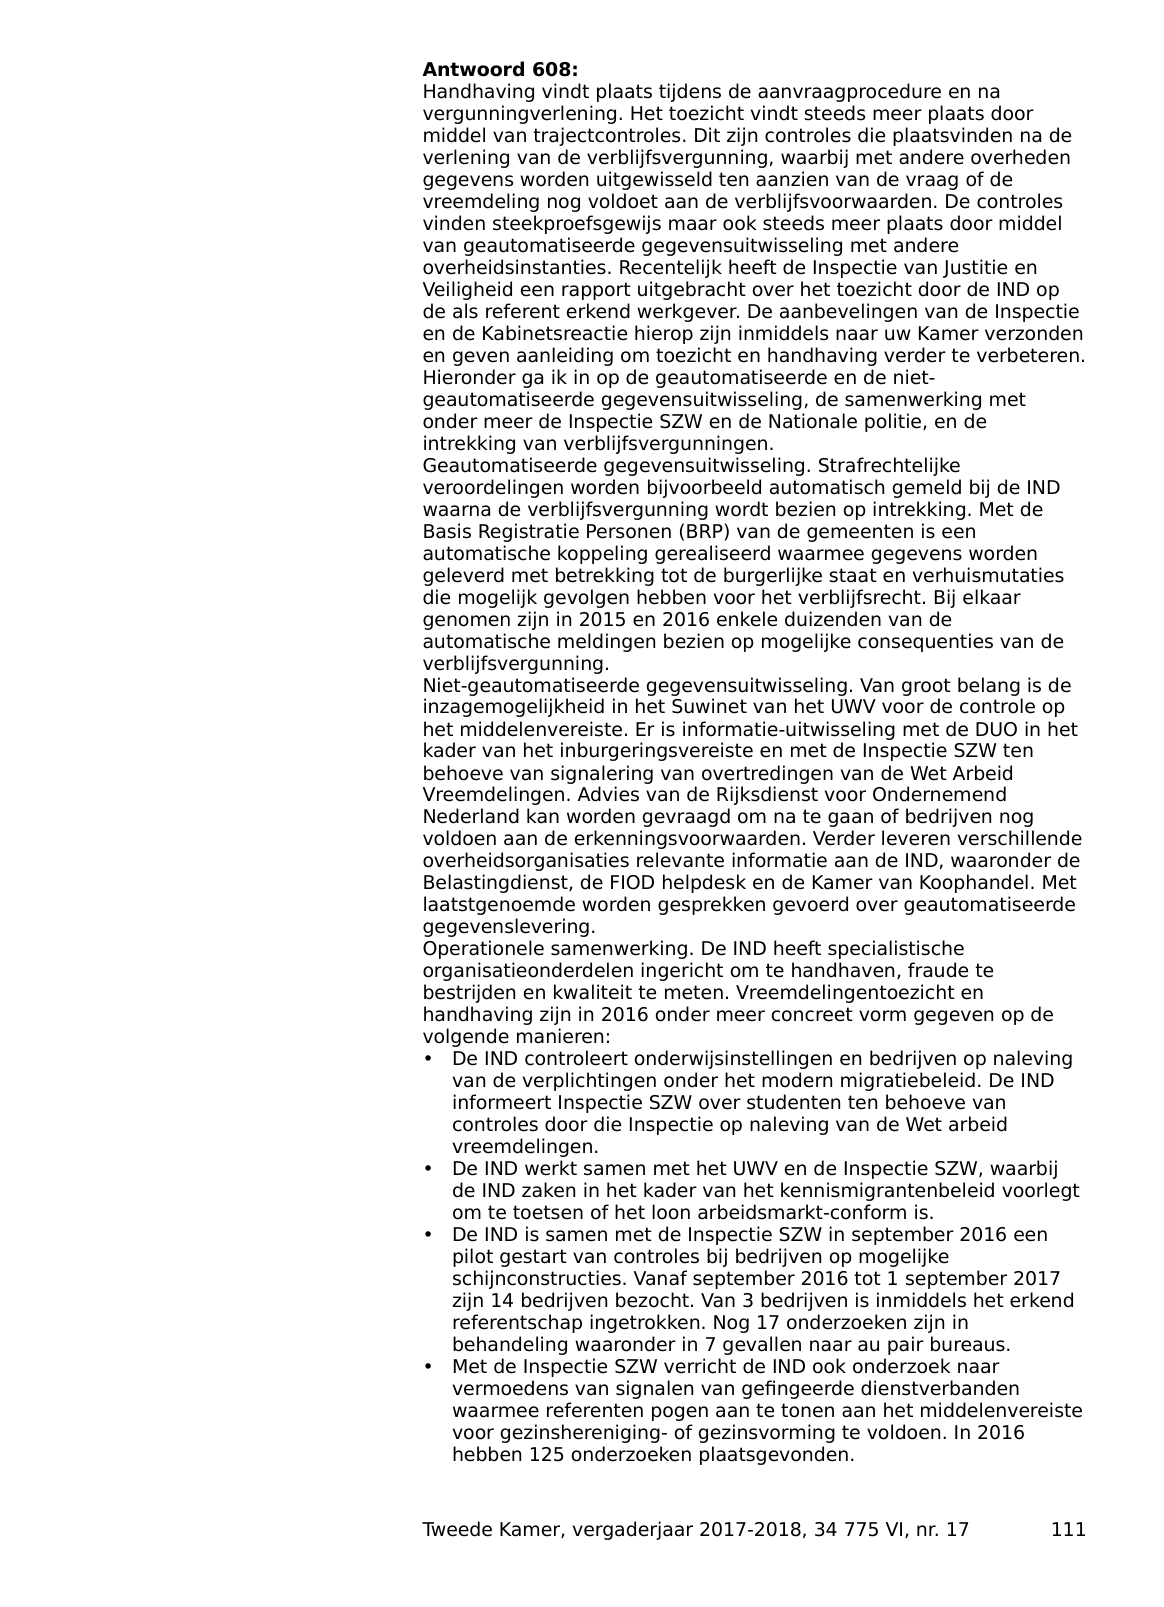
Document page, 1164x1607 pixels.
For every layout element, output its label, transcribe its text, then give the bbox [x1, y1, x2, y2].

text Geautomatiseerde gegevensuitwisseling. Strafrechtelijke veroordelingen worden bijvoorbeeld automatisch gemeld bij de IND waarna de verblijfsvergunning wordt bezien op intrekking. Met de Basis Registratie Personen (BRP) van de gemeenten is een automatische koppeling gerealiseerd waarmee gegevens worden geleverd met betrekking tot de burgerlijke staat en verhuismutaties die mogelijk gevolgen hebben voor het verblijfsrecht. Bij elkaar genomen zijn in 2015 en 2016 enkele duizenden van de automatische meldingen bezien op mogelijke consequenties van de verblijfsvergunning. [422, 455, 1087, 674]
text • De IND werkt samen met het UWV en de Inspectie SZW, waarbij de IND zaken in het kader van het kennismigrantenbeleid voorlegt om te toetsen of het loon arbeidsmarkt-conform is. [422, 1158, 1087, 1224]
text Antwoord 608: [422, 59, 1087, 81]
text Operationele samenwerking. De IND heeft specialistische organisatieonderdelen ingericht om te handhaven, fraude te bestrijden en kwaliteit te meten. Vreemdelingentoezicht en handhaving zijn in 2016 onder meer concreet vorm gegeven op de volgende manieren: [422, 938, 1087, 1048]
text Hieronder ga ik in op de geautomatiseerde en de niet-geautomatiseerde gegevensuitwisseling, de samenwerking met onder meer de Inspectie SZW en de Nationale politie, en de intrekking van verblijfsvergunningen. [422, 367, 1087, 455]
text • De IND controleert onderwijsinstellingen en bedrijven op naleving van de verplichtingen onder het modern migratiebeleid. De IND informeert Inspectie SZW over studenten ten behoeve van controles door die Inspectie op naleving van de Wet arbeid vreemdelingen. [422, 1048, 1087, 1158]
text Handhaving vindt plaats tijdens de aanvraagprocedure en na vergunningverlening. Het toezicht vindt steeds meer plaats door middel van trajectcontroles. Dit zijn controles die plaatsvinden na de verlening van de verblijfsvergunning, waarbij met andere overheden gegevens worden uitgewisseld ten aanzien van de vraag of de vreemdeling nog voldoet aan de verblijfsvoorwaarden. De controles vinden steekproefsgewijs maar ook steeds meer plaats door middel van geautomatiseerde gegevensuitwisseling met andere overheidsinstanties. Recentelijk heeft de Inspectie van Justitie en Veiligheid een rapport uitgebracht over het toezicht door de IND op de als referent erkend werkgever. De aanbevelingen van de Inspectie en de Kabinetsreactie hierop zijn inmiddels naar uw Kamer verzonden en geven aanleiding om toezicht en handhaving verder te verbeteren. [422, 81, 1087, 367]
text Niet-geautomatiseerde gegevensuitwisseling. Van groot belang is de inzagemogelijkheid in het Suwinet van het UWV voor de controle op het middelenvereiste. Er is informatie-uitwisseling met de DUO in het kader van het inburgeringsvereiste en met de Inspectie SZW ten behoeve van signalering van overtredingen van de Wet Arbeid Vreemdelingen. Advies van de Rijksdienst voor Ondernemend Nederland kan worden gevraagd om na te gaan of bedrijven nog voldoen aan de erkenningsvoorwaarden. Verder leveren verschillende overheidsorganisaties relevante informatie aan de IND, waaronder de Belastingdienst, de FIOD helpdesk en de Kamer van Koophandel. Met laatstgenoemde worden gesprekken gevoerd over geautomatiseerde gegevenslevering. [422, 674, 1087, 938]
text • De IND is samen met de Inspectie SZW in september 2016 een pilot gestart van controles bij bedrijven op mogelijke schijnconstructies. Vanaf september 2016 tot 1 september 2017 zijn 14 bedrijven bezocht. Van 3 bedrijven is inmiddels het erkend referentschap ingetrokken. Nog 17 onderzoeken zijn in behandeling waaronder in 7 gevallen naar au pair bureaus. [422, 1224, 1087, 1356]
text • Met de Inspectie SZW verricht de IND ook onderzoek naar vermoedens van signalen van gefingeerde dienstverbanden waarmee referenten pogen aan te tonen aan het middelenvereiste voor gezinshereniging- of gezinsvorming te voldoen. In 2016 hebben 125 onderzoeken plaatsgevonden. [422, 1356, 1087, 1466]
